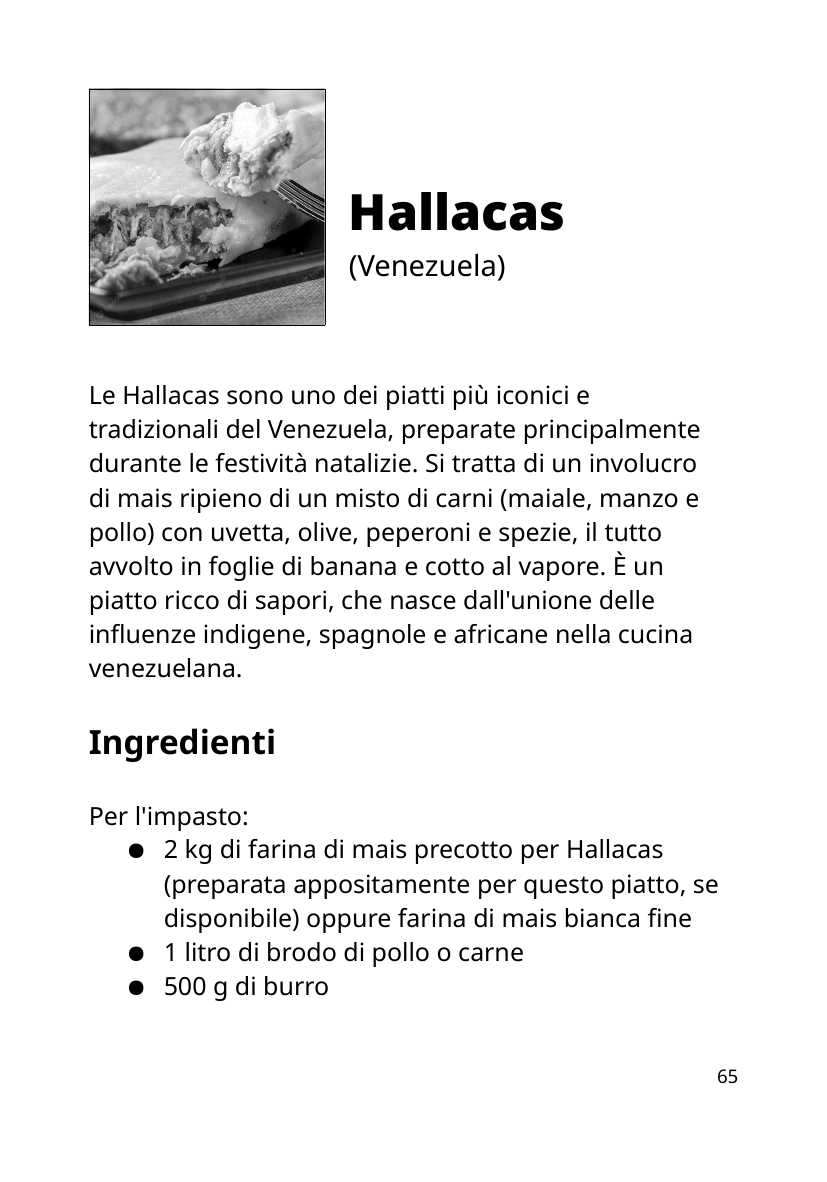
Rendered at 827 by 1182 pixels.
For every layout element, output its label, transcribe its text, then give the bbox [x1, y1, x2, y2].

text Le Hallacas sono uno dei piatti più iconici e tradizionali del Venezuela, preparate principalmente durante le festività natalizie. Si tratta di un involucro di mais ripieno di un misto di carni (maiale, manzo e pollo) con uvetta, olive, peperoni e spezie, il tutto avvolto in foglie di banana e cotto al vapore. È un piatto ricco di sapori, che nasce dall'unione delle influenze indigene, spagnole e africane nella cucina venezuelana. [88, 378, 709, 684]
text Ingredienti [88, 719, 709, 764]
text Per l'impasto: [88, 798, 709, 832]
text (Venezuela) [326, 245, 738, 285]
picture [90, 90, 325, 325]
list 2 kg di farina di mais precotto per Hallacas (preparata appositamente per questo piatto, se disponibile) oppure farina di mais bianca fine [126, 832, 738, 934]
list 500 g di burro [126, 968, 738, 1002]
text Hallacas [326, 177, 738, 245]
list 1 litro di brodo di pollo o carne [126, 934, 738, 968]
